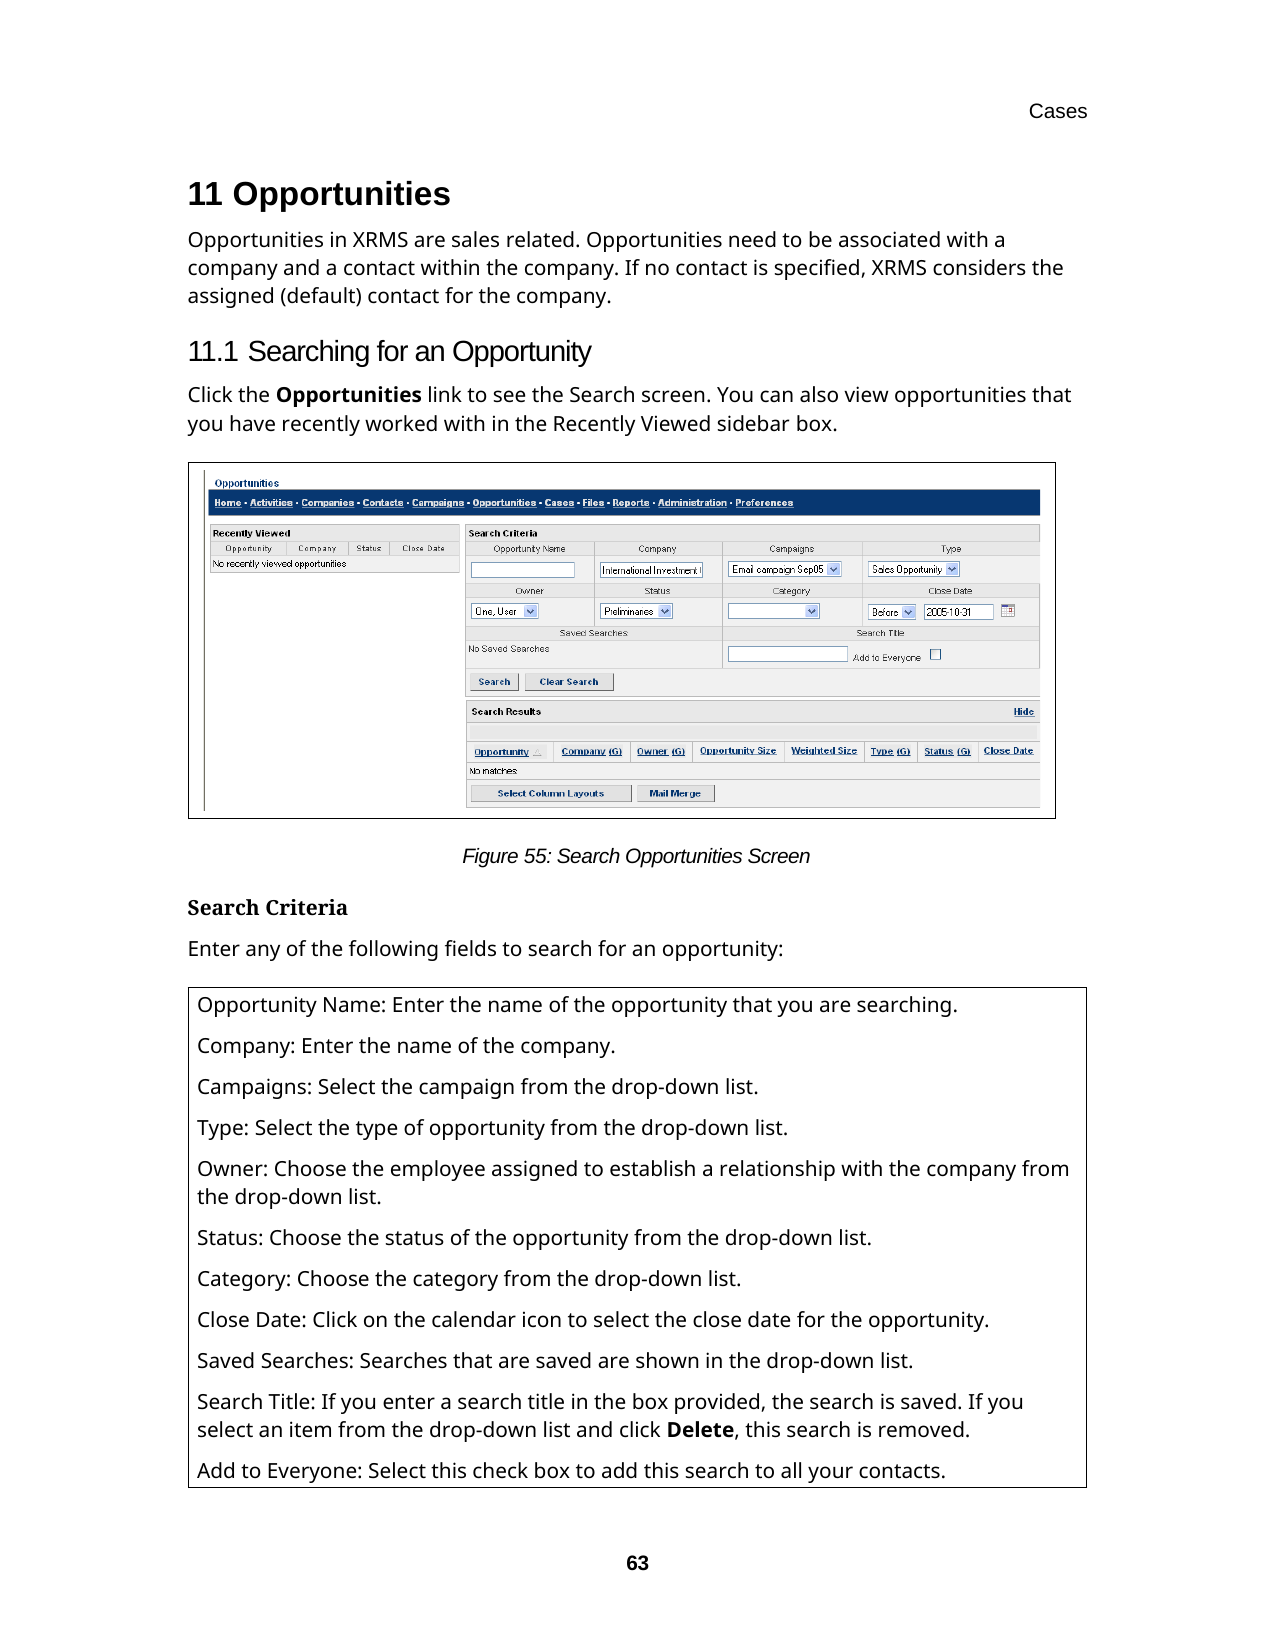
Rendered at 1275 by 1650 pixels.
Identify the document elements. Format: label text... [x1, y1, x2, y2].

text Opportunity Name: Enter the name of the opportunity that you are searching. [189, 988, 1086, 1019]
text Company: Enter the name of the company. [189, 1028, 1086, 1060]
picture [203, 470, 1040, 811]
text Enter any of the following fields to search for an opportunity: [187, 934, 1087, 962]
text Search Criteria [187, 893, 1087, 921]
text Category: Choose the category from the drop-down list. [189, 1261, 1086, 1293]
text Saved Searches: Searches that are saved are shown in the drop-down list. [189, 1343, 1086, 1375]
subtitle Opportunities [187, 175, 1087, 212]
text Status: Choose the status of the opportunity from the drop-down list. [189, 1220, 1086, 1252]
subtitle Searching for an Opportunity [187, 335, 1087, 368]
text Add to Everyone: Select this check box to add this search to all your contacts. [189, 1453, 1086, 1487]
text Close Date: Click on the calendar icon to select the close date for the opportunity. [189, 1302, 1086, 1334]
text Click the Opportunities link to see the Search screen. You can also view opportunities that you have recently worked with in the Recently Viewed sidebar box. [187, 380, 1087, 437]
text Figure 55: Search Opportunities Screen [187, 844, 1087, 868]
text Opportunities in XRMS are sales related. Opportunities need to be associated with a company and a contact within the company. If no contact is specified, XRMS considers the assigned (default) contact for the company. [187, 225, 1087, 310]
text Owner: Choose the employee assigned to establish a relationship with the company from the drop-down list. [189, 1151, 1086, 1211]
text Search Title: If you enter a search title in the box provided, the search is saved. If you select an item from the drop-down list and click Delete, this search is removed. [189, 1384, 1086, 1444]
text Campaigns: Select the campaign from the drop-down list. [189, 1069, 1086, 1101]
text Type: Select the type of opportunity from the drop-down list. [189, 1110, 1086, 1142]
